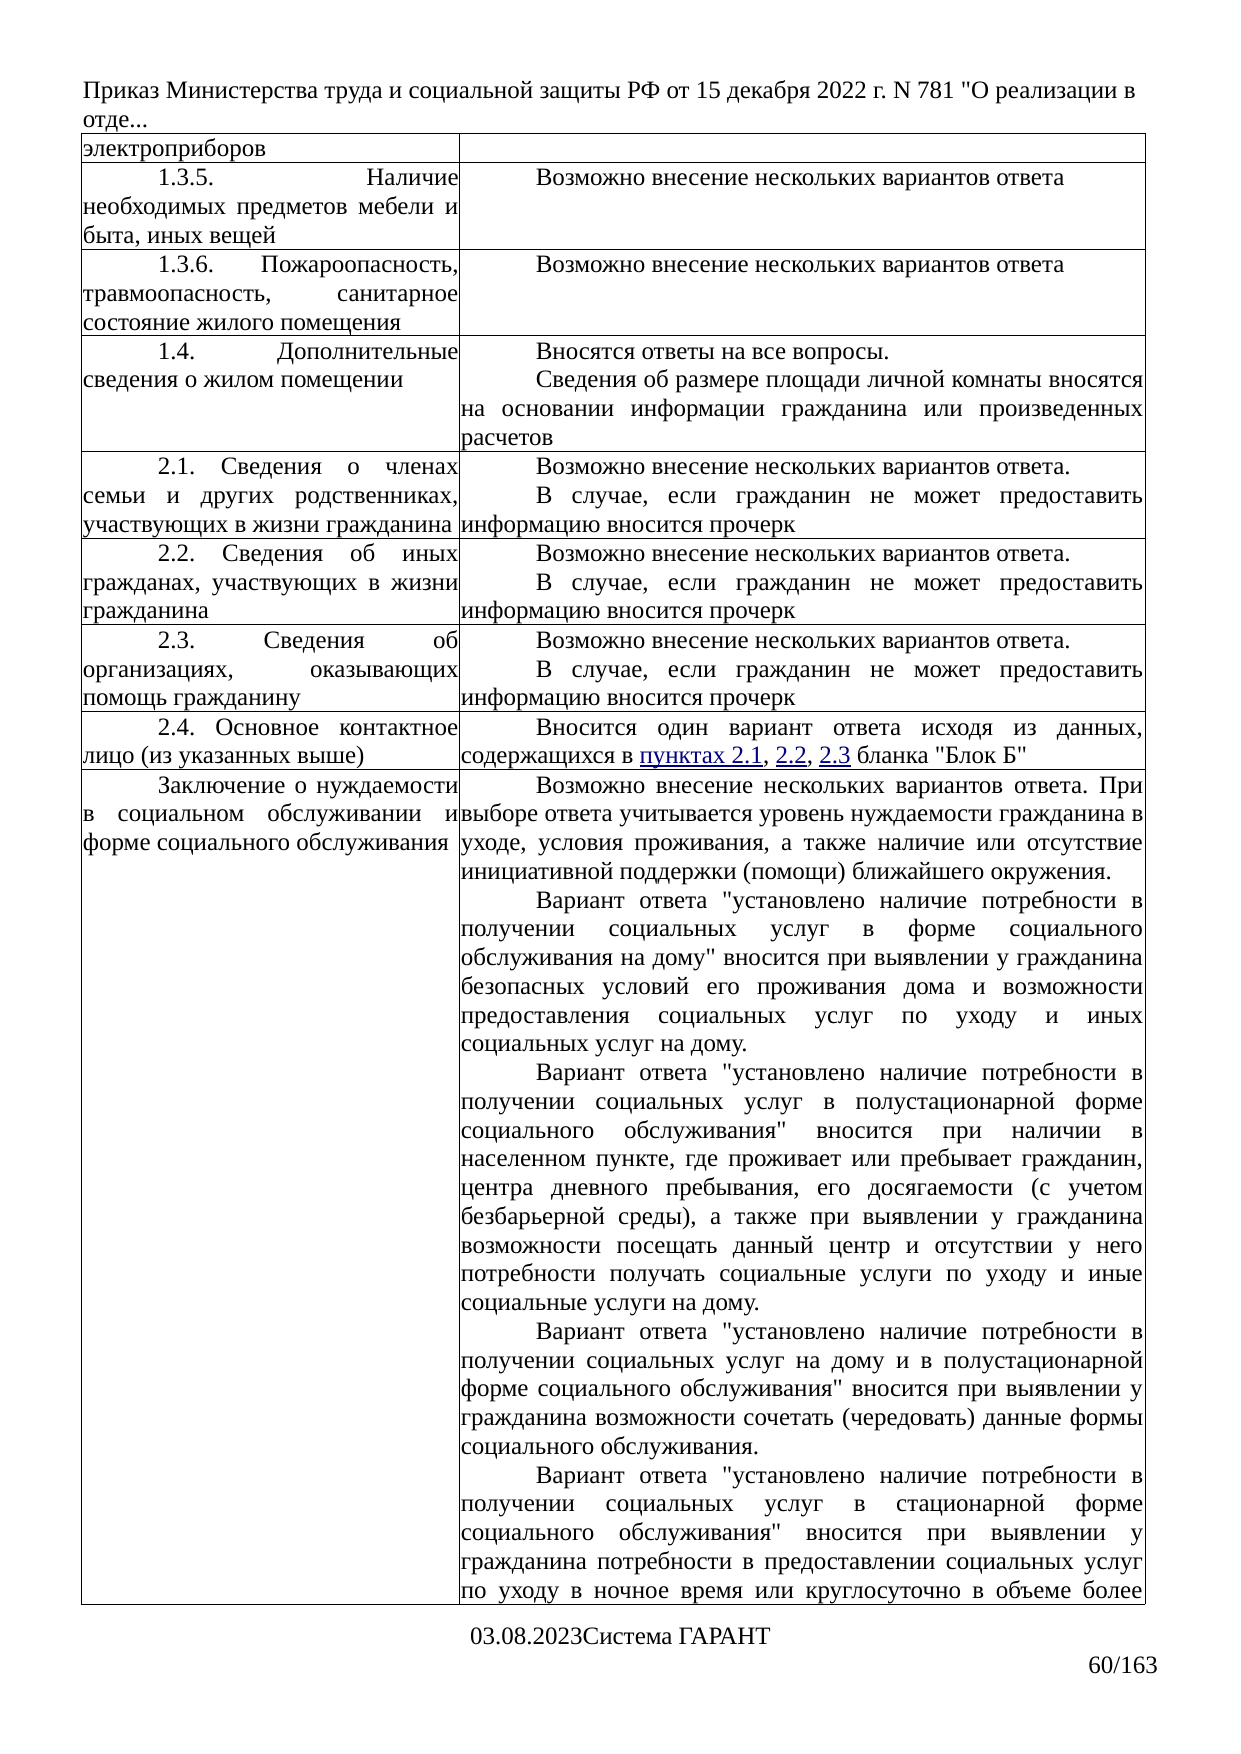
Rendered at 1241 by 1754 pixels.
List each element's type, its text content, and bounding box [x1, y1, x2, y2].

table_cell Вносятся ответы на все вопросы. Сведения об размере площади личной комнаты вносятся на основании информации гражданина или произведенных расчетов [460, 336, 1145, 451]
table_cell 1.3.6. Пожароопасность, травмоопасность, санитарное состояние жилого помещения [82, 250, 459, 335]
table_cell Возможно внесение нескольких вариантов ответа. В случае, если гражданин не может предоставить информацию вносится прочерк [460, 539, 1145, 624]
table_cell 2.4. Основное контактное лицо (из указанных выше) [82, 712, 459, 769]
table_cell Возможно внесение нескольких вариантов ответа [460, 250, 1145, 335]
table_cell Заключение о нуждаемости в социальном обслуживании и форме социального обслуживания [82, 770, 459, 1603]
table_cell [460, 134, 1145, 162]
table_cell 1.3.5. Наличие необходимых предметов мебели и быта, иных вещей [82, 163, 459, 248]
table_cell Возможно внесение нескольких вариантов ответа. При выборе ответа учитывается уровень нуждаемости гражданина в уходе, условия проживания, а также наличие или отсутствие инициативной поддержки (помощи) ближайшего окружения. Вариант ответа "установлено наличие потребности в получении социальных услуг в форме социального обслуживания на дому" вносится при выявлении у гражданина безопасных условий его проживания дома и возможности предоставления социальных услуг по уходу и иных социальных услуг на дому. Вариант ответа "установлено наличие потребности в получении социальных услуг в полустационарной форме социального обслуживания" вносится при наличии в населенном пункте, где проживает или пребывает гражданин, центра дневного пребывания, его досягаемости (с учетом безбарьерной среды), а также при выявлении у гражданина возможности посещать данный центр и отсутствии у него потребности получать социальные услуги по уходу и иные социальные услуги на дому. Вариант ответа "установлено наличие потребности в получении социальных услуг на дому и в полустационарной форме социального обслуживания" вносится при выявлении у гражданина возможности сочетать (чередовать) данные формы социального обслуживания. Вариант ответа "установлено наличие потребности в получении социальных услуг в стационарной форме социального обслуживания" вносится при выявлении у гражданина потребности в предоставлении социальных услуг по уходу в ночное время или круглосуточно в объеме более [460, 770, 1145, 1603]
table_cell электроприборов [82, 134, 459, 162]
table_cell Вносится один вариант ответа исходя из данных, содержащихся в пунктах 2.1, 2.2, 2.3 бланка "Блок Б" [460, 712, 1145, 769]
table_cell Возможно внесение нескольких вариантов ответа [460, 163, 1145, 248]
table_cell 1.4. Дополнительные сведения о жилом помещении [82, 336, 459, 451]
table_cell Возможно внесение нескольких вариантов ответа. В случае, если гражданин не может предоставить информацию вносится прочерк [460, 625, 1145, 711]
table_cell Возможно внесение нескольких вариантов ответа. В случае, если гражданин не может предоставить информацию вносится прочерк [460, 452, 1145, 538]
table_cell 2.1. Сведения о членах семьи и других родственниках, участвующих в жизни гражданина [82, 452, 459, 538]
table_cell 2.3. Сведения об организациях, оказывающих помощь гражданину [82, 625, 459, 711]
table_cell 2.2. Сведения об иных гражданах, участвующих в жизни гражданина [82, 539, 459, 624]
